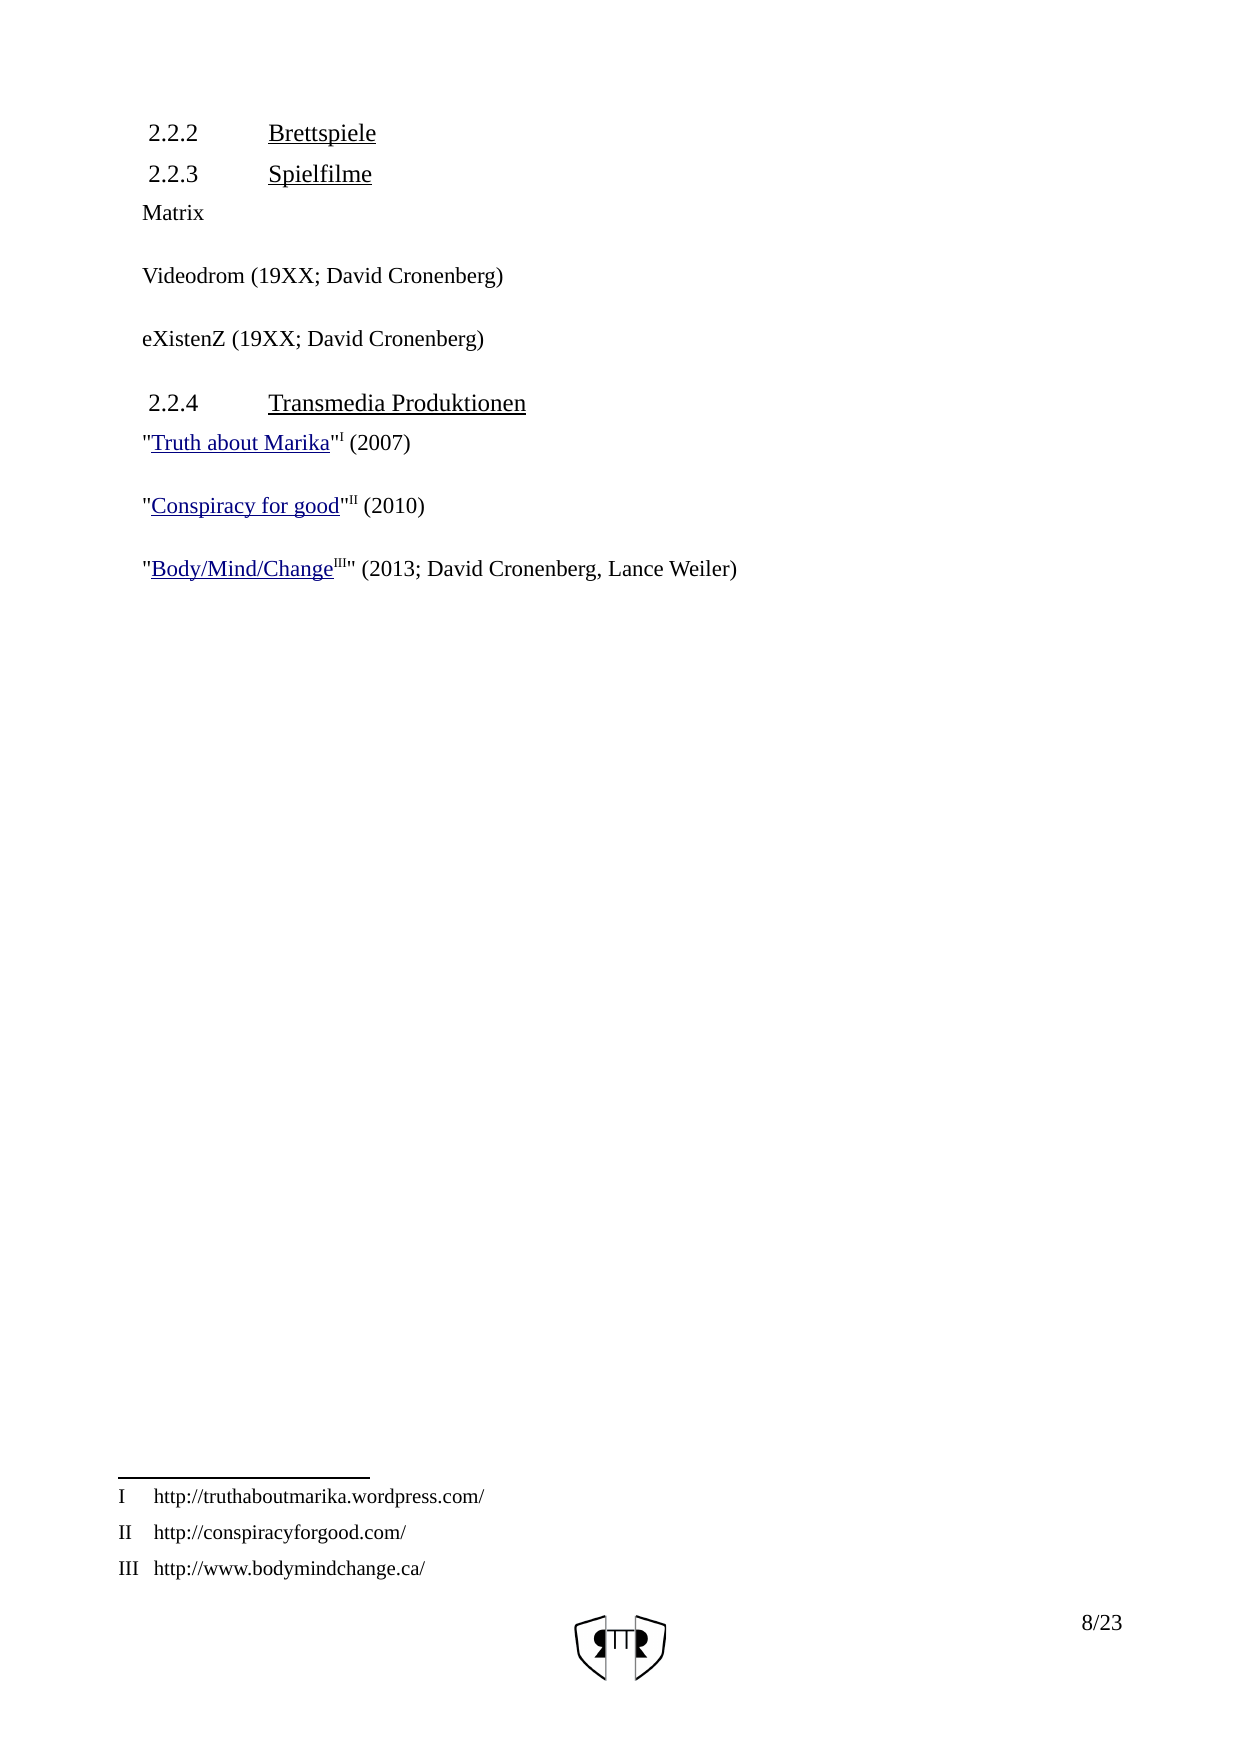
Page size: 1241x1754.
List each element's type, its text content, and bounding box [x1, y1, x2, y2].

text "Truth about Marika" (2007) [142, 429, 1122, 455]
text "Body/Mind/Change" (2013; David Cronenberg, Lance Weiler) [142, 555, 1122, 582]
text "Conspiracy for good" (2010) [142, 492, 1122, 518]
text Matrix [142, 199, 1122, 226]
text http://truthaboutmarika.wordpress.com/ [118, 1484, 1122, 1508]
picture [574, 1615, 667, 1681]
text http://conspiracyforgood.com/ [118, 1520, 1122, 1544]
subtitle Spielfilme [142, 159, 1122, 187]
subtitle Transmedia Produktionen [142, 388, 1122, 417]
text Videodrom (19XX; David Cronenberg) [142, 262, 1122, 289]
subtitle Brettspiele [142, 118, 1122, 147]
text eXistenZ (19XX; David Cronenberg) [142, 325, 1122, 352]
text http://www.bodymindchange.ca/ [118, 1556, 1122, 1580]
